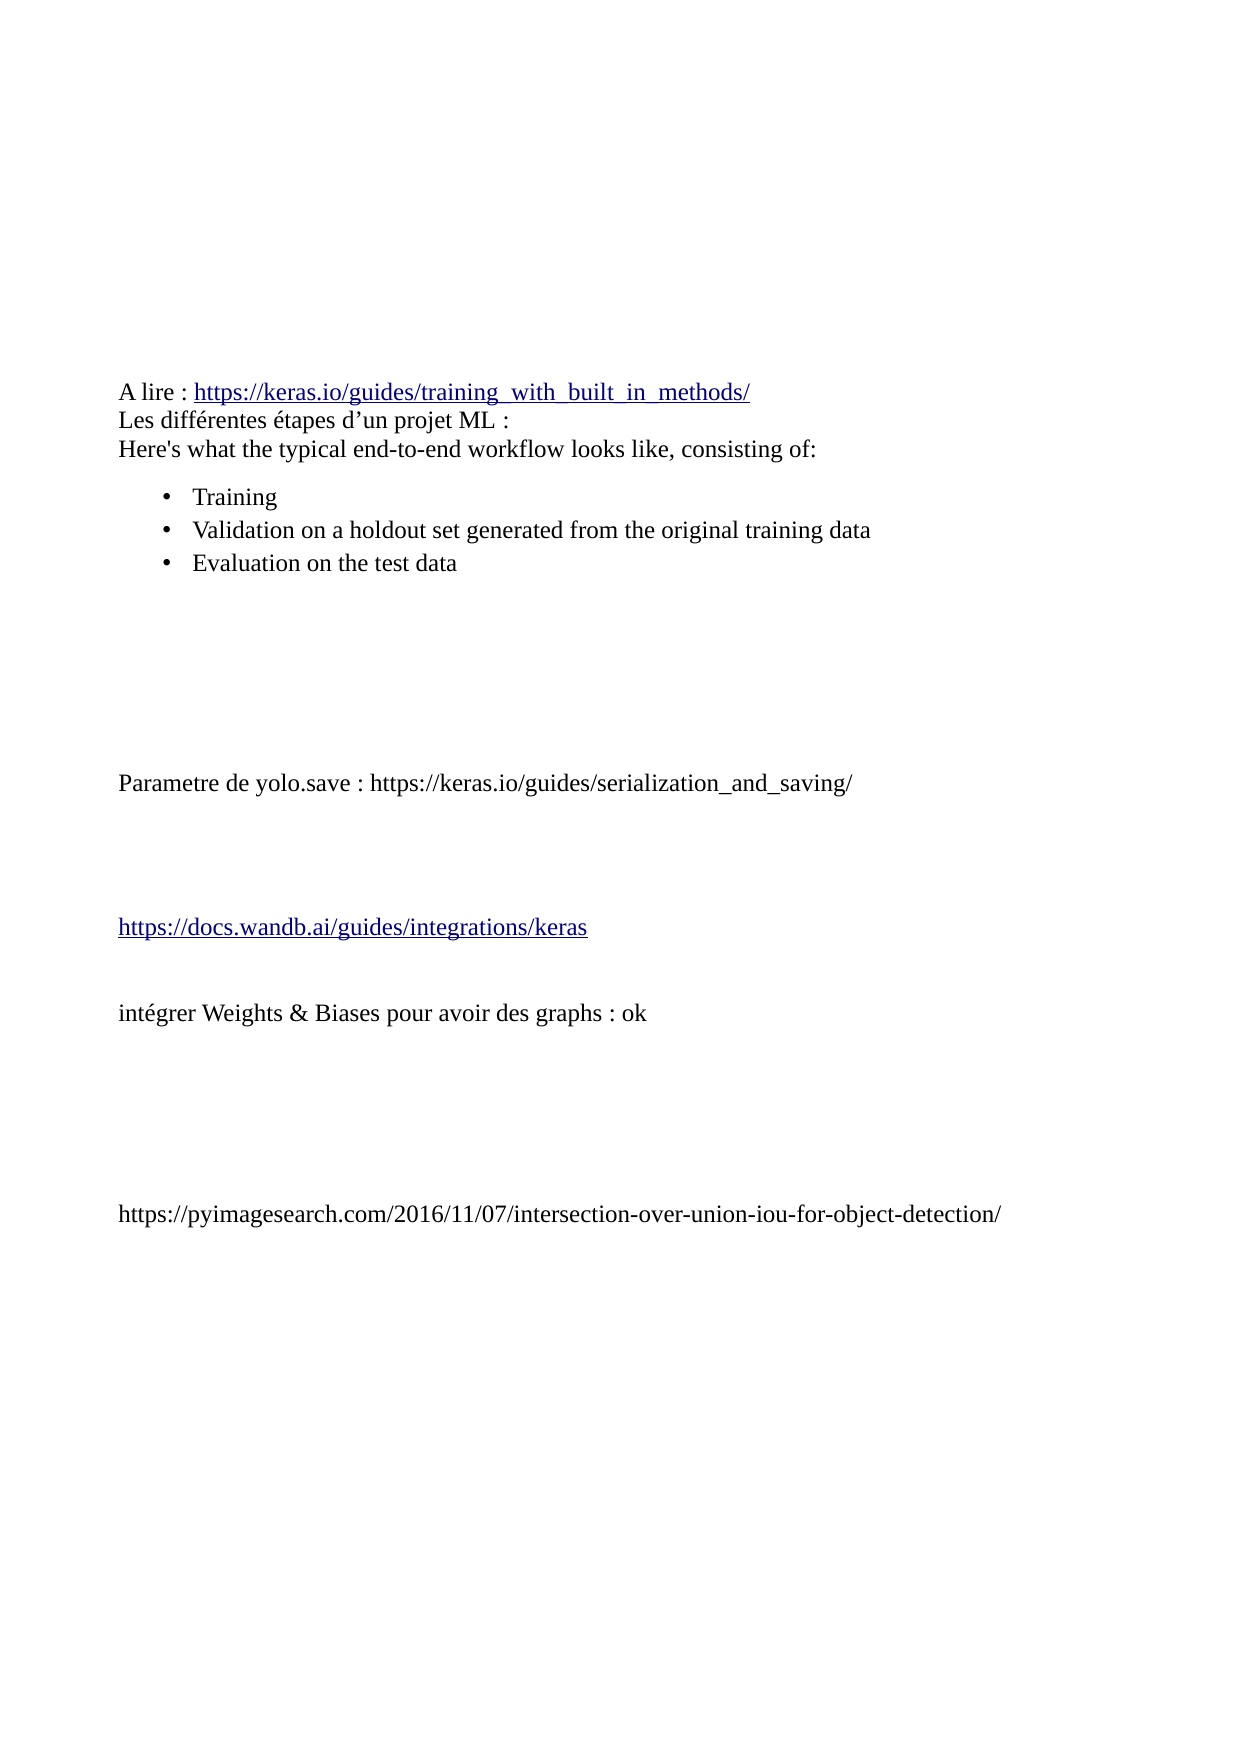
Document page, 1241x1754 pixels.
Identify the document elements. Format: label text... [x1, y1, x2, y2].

text Here's what the typical end-to-end workflow looks like, consisting of: [118, 434, 1122, 463]
list Validation on a holdout set generated from the original training data [162, 515, 1122, 544]
text https://docs.wandb.ai/guides/integrations/keras [118, 912, 1122, 941]
text Les différentes étapes d’un projet ML : [118, 406, 1122, 434]
list Training [162, 482, 1122, 511]
text https://pyimagesearch.com/2016/11/07/intersection-over-union-iou-for-object-detection/ [118, 1199, 1122, 1228]
list Evaluation on the test data [162, 548, 1122, 577]
text intégrer Weights & Biases pour avoir des graphs : ok [118, 998, 1122, 1027]
text A lire : https://keras.io/guides/training_with_built_in_methods/ [118, 377, 1122, 406]
text Parametre de yolo.save : https://keras.io/guides/serialization_and_saving/ [118, 768, 1122, 797]
